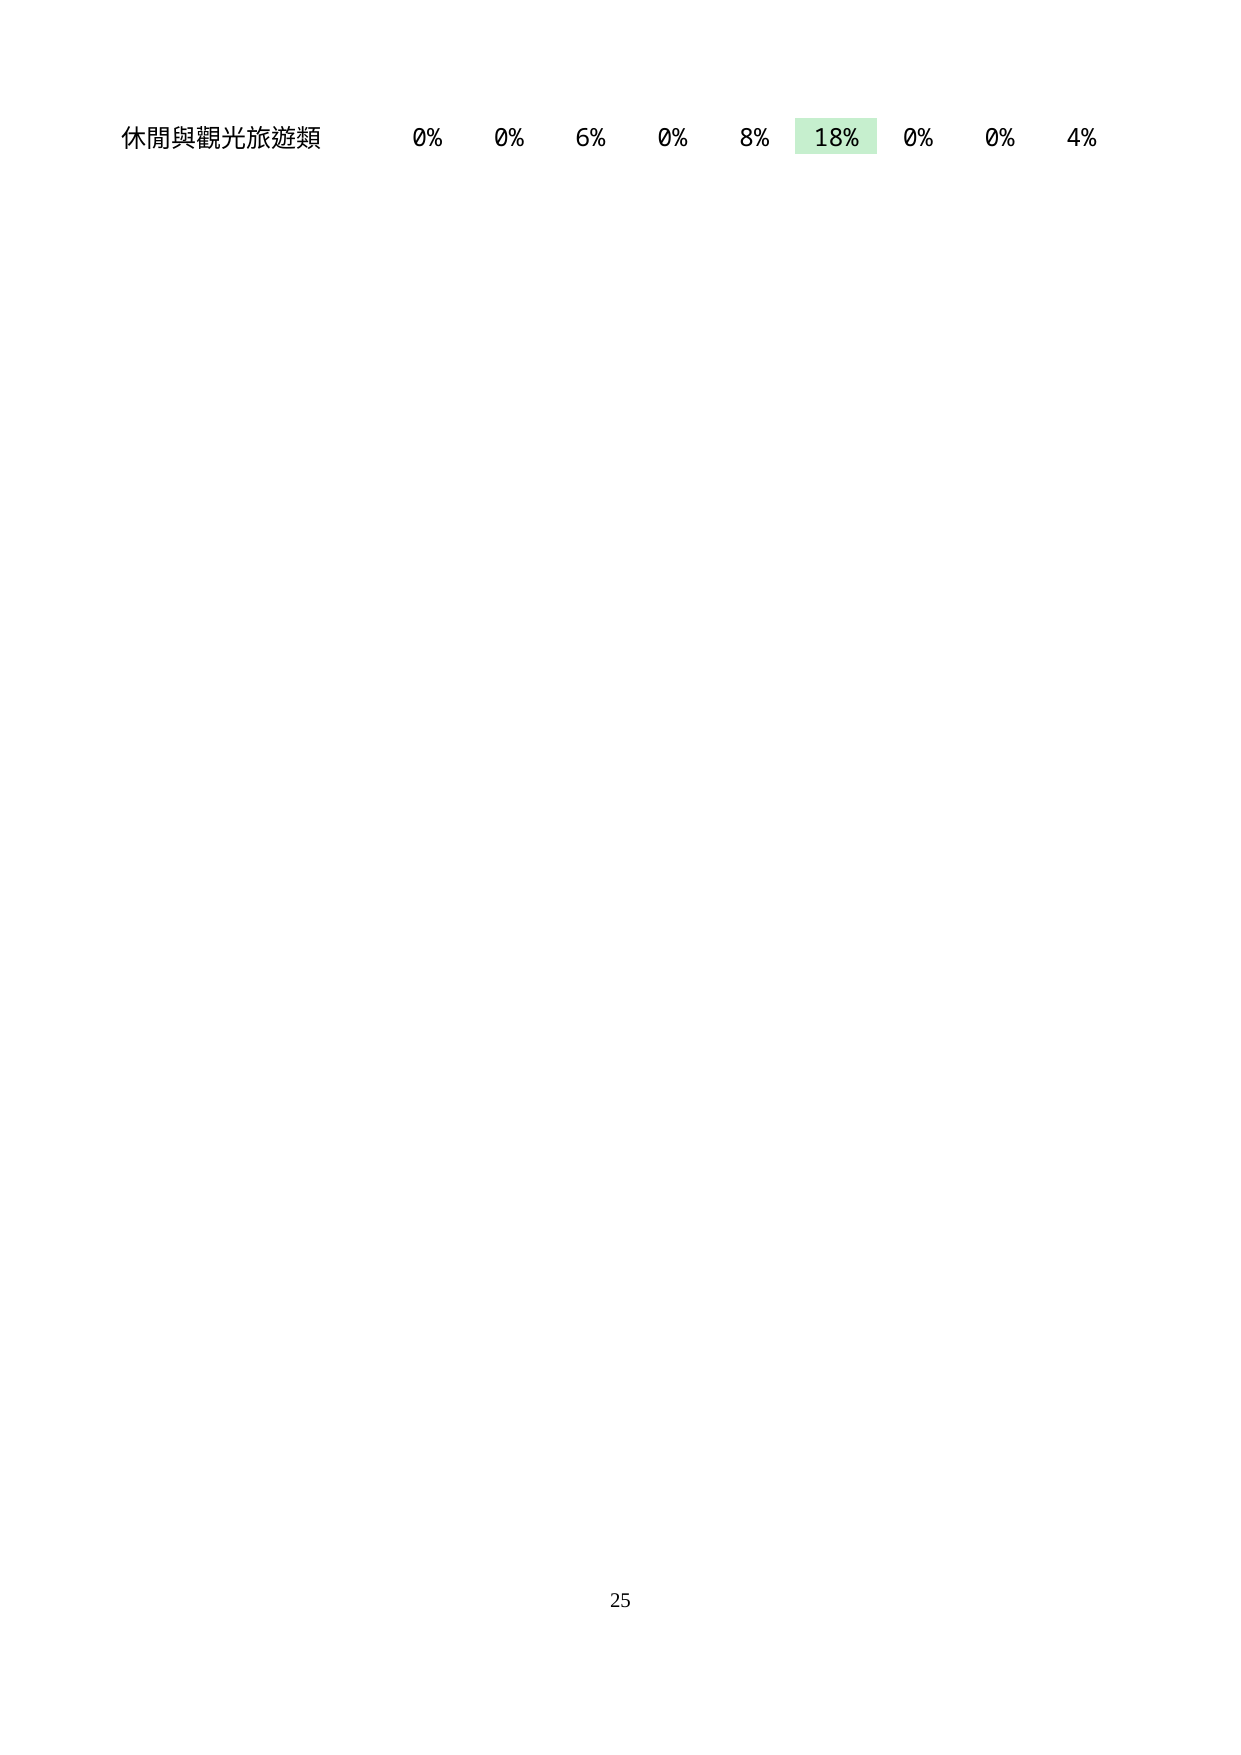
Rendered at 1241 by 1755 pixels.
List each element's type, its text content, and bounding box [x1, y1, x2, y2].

table_cell 4% [1040, 118, 1122, 154]
table_cell 休閒與觀光旅遊類 [118, 118, 386, 154]
table_cell 6% [549, 118, 631, 154]
table_cell 0% [386, 118, 468, 154]
table_cell 8% [713, 118, 795, 154]
table_cell 0% [468, 118, 549, 154]
table_cell 0% [959, 118, 1040, 154]
table_cell 0% [631, 118, 713, 154]
table_cell 0% [877, 118, 958, 154]
table_cell 18% [795, 118, 877, 154]
